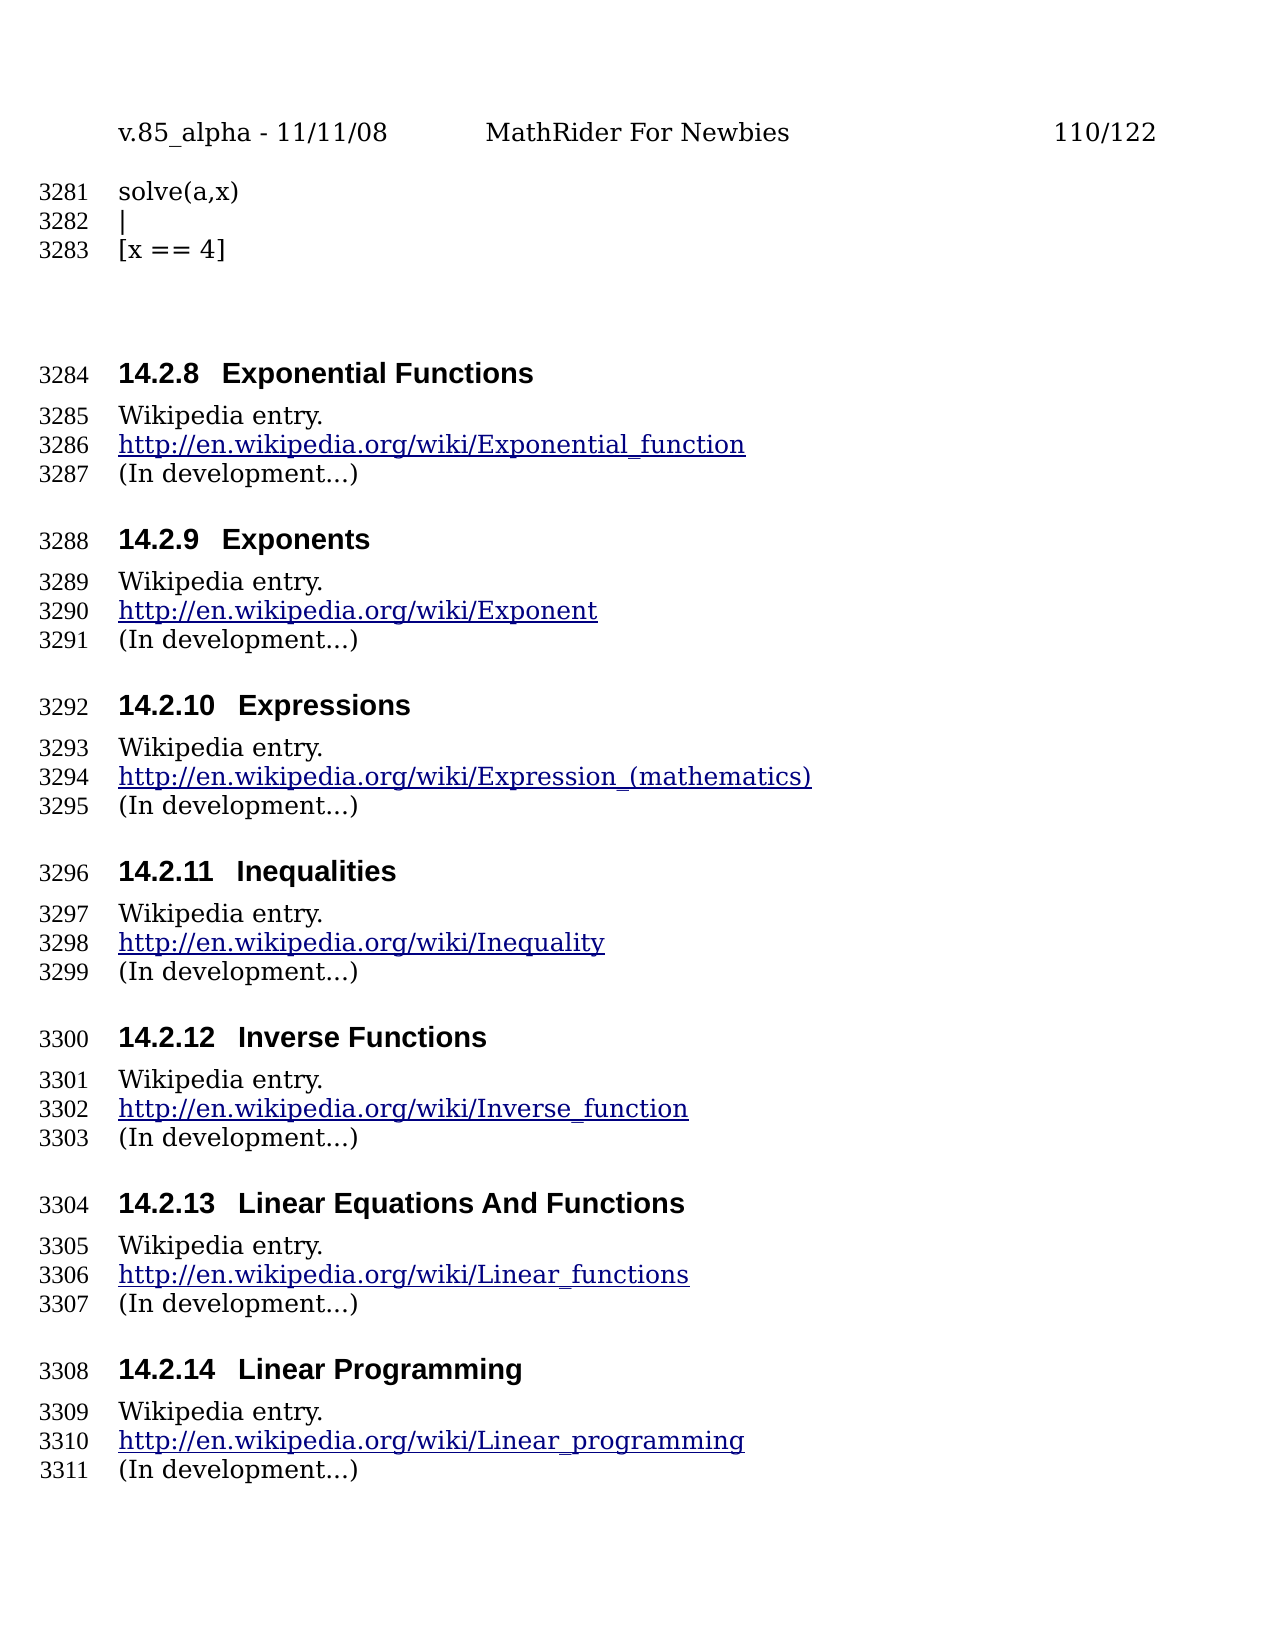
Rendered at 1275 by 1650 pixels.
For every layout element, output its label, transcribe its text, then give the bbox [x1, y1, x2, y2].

text Wikipedia entry. [118, 567, 1157, 596]
text (In development...) [118, 1456, 1157, 1485]
text http://en.wikipedia.org/wiki/Expression_(mathematics) [118, 762, 1157, 792]
subtitle Linear Equations And Functions [118, 1186, 1157, 1219]
text Wikipedia entry. [118, 401, 1157, 430]
text | [118, 206, 1157, 235]
text solve(a,x) [118, 177, 1157, 206]
text [x == 4] [118, 235, 1157, 264]
text http://en.wikipedia.org/wiki/Linear_programming [118, 1427, 1157, 1456]
text (In development...) [118, 1290, 1157, 1319]
text http://en.wikipedia.org/wiki/Inequality [118, 928, 1157, 958]
text http://en.wikipedia.org/wiki/Exponent [118, 596, 1157, 626]
text Wikipedia entry. [118, 1065, 1157, 1094]
text Wikipedia entry. [118, 1397, 1157, 1427]
subtitle Exponential Functions [118, 356, 1157, 389]
text Wikipedia entry. [118, 899, 1157, 928]
text (In development...) [118, 1124, 1157, 1153]
text (In development...) [118, 958, 1157, 987]
text http://en.wikipedia.org/wiki/Inverse_function [118, 1094, 1157, 1124]
text Wikipedia entry. [118, 733, 1157, 762]
subtitle Linear Programming [118, 1352, 1157, 1385]
subtitle Inequalities [118, 854, 1157, 887]
subtitle Expressions [118, 688, 1157, 721]
text (In development...) [118, 792, 1157, 821]
text (In development...) [118, 459, 1157, 489]
text http://en.wikipedia.org/wiki/Exponential_function [118, 430, 1157, 459]
text Wikipedia entry. [118, 1231, 1157, 1261]
subtitle Exponents [118, 522, 1157, 555]
subtitle Inverse Functions [118, 1020, 1157, 1053]
text (In development...) [118, 626, 1157, 655]
text http://en.wikipedia.org/wiki/Linear_functions [118, 1261, 1157, 1290]
